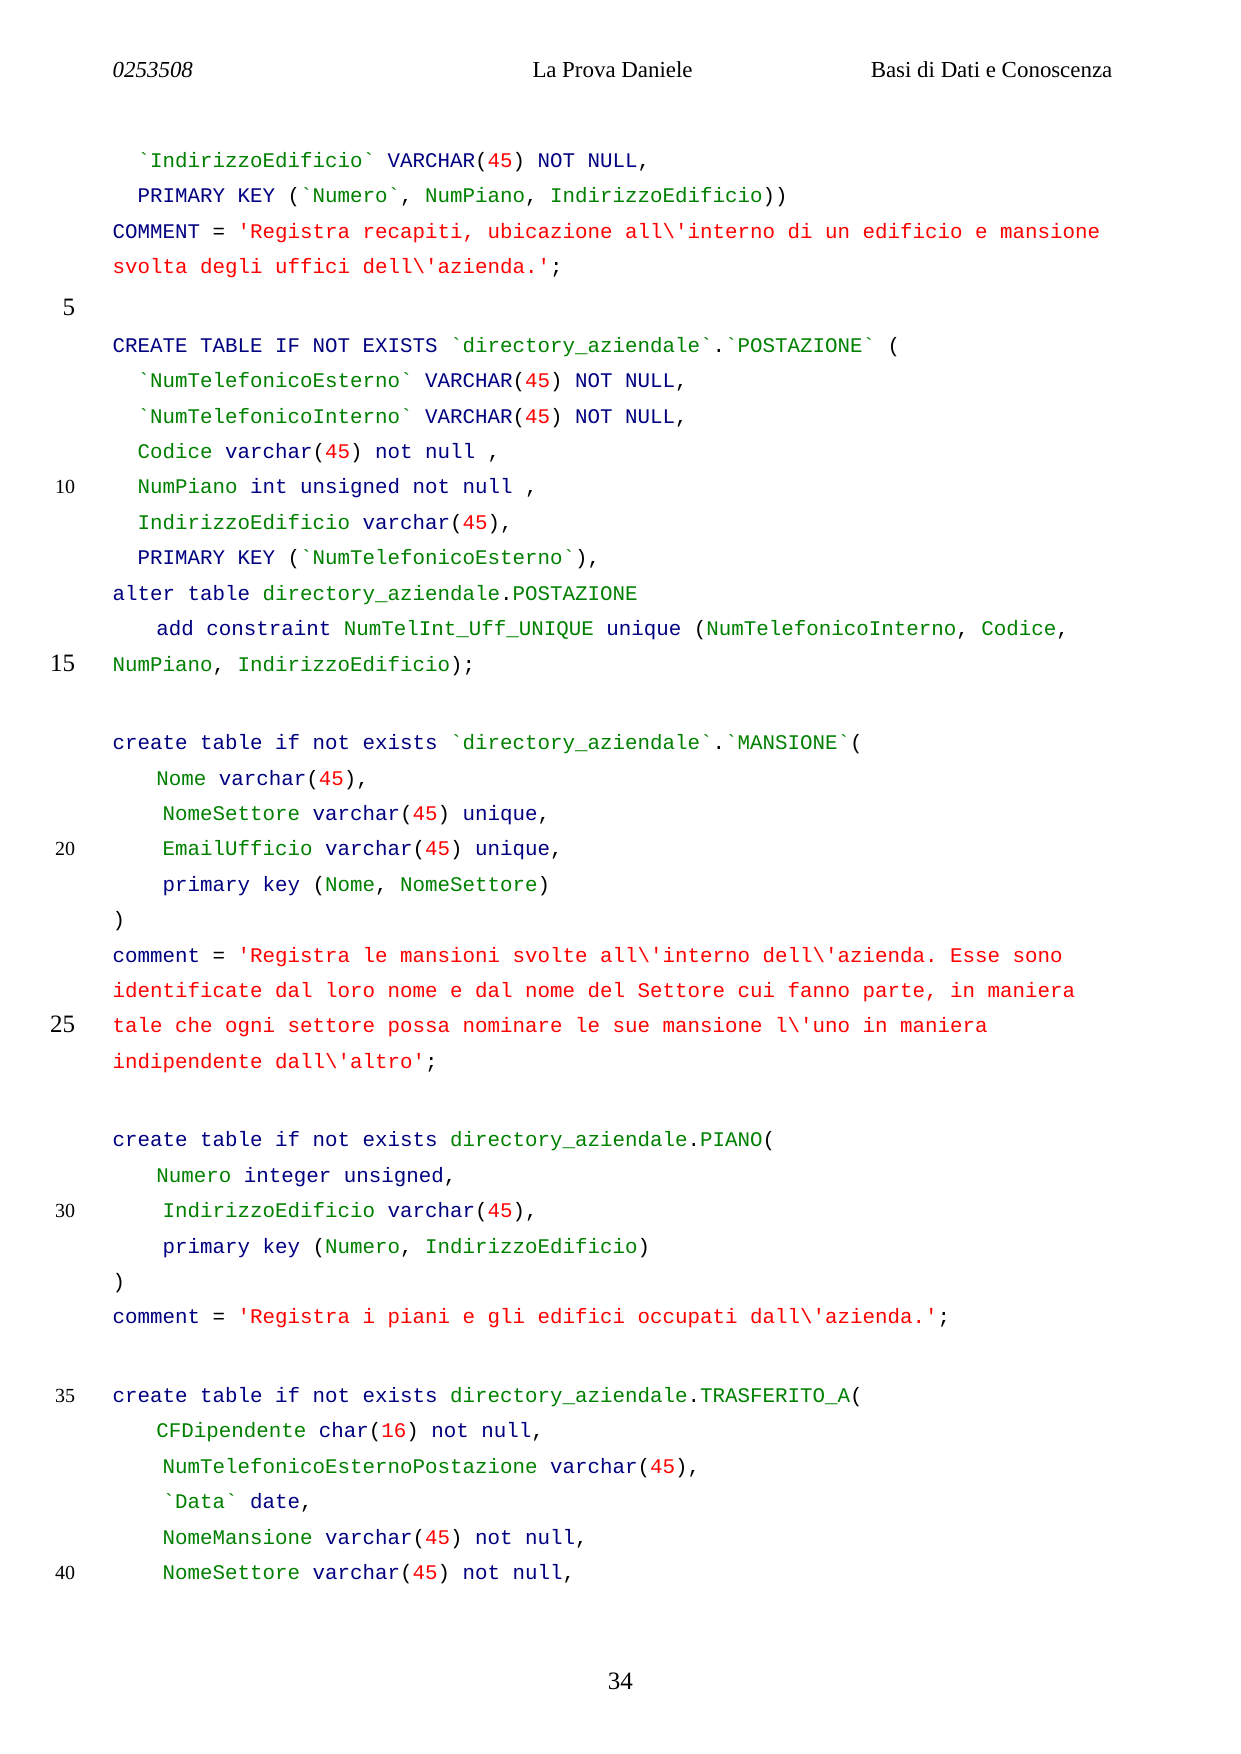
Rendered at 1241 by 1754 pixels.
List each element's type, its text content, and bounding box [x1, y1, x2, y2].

text primary key (Nome, NomeSettore) [112, 874, 1128, 897]
text CREATE TABLE IF NOT EXISTS `directory_aziendale`.`POSTAZIONE` ( [112, 335, 1128, 358]
text `NumTelefonicoInterno` VARCHAR(45) NOT NULL, [112, 406, 1128, 429]
text NomeSettore varchar(45) unique, [112, 803, 1128, 827]
text alter table directory_aziendale.POSTAZIONE [112, 583, 1128, 606]
text Nome varchar(45), [112, 767, 1128, 791]
text COMMENT = 'Registra recapiti, ubicazione all\'interno di un edificio e mansione svolta degli uffici dell\'azienda.'; [112, 221, 1128, 280]
text EmailUfficio varchar(45) unique, [112, 838, 1128, 862]
text create table if not exists `directory_aziendale`.`MANSIONE`( [112, 732, 1128, 756]
text `NumTelefonicoEsterno` VARCHAR(45) NOT NULL, [112, 370, 1128, 394]
text ) [112, 1271, 1128, 1295]
text Numero integer unsigned, [112, 1165, 1128, 1188]
text `Data` date, [112, 1491, 1128, 1515]
text NumPiano int unsigned not null , [112, 476, 1128, 500]
text create table if not exists directory_aziendale.PIANO( [112, 1129, 1128, 1153]
text NomeSettore varchar(45) not null, [112, 1562, 1128, 1586]
text `IndirizzoEdificio` VARCHAR(45) NOT NULL, [112, 150, 1128, 174]
text IndirizzoEdificio varchar(45), [112, 1200, 1128, 1224]
text comment = 'Registra le mansioni svolte all\'interno dell\'azienda. Esse sono identificate dal loro nome e dal nome del Settore cui fanno parte, in maniera tale che ogni settore possa nominare le sue mansione l\'uno in maniera indipendente dall\'altro'; [112, 944, 1128, 1074]
text comment = 'Registra i piani e gli edifici occupati dall\'azienda.'; [112, 1306, 1128, 1330]
text PRIMARY KEY (`NumTelefonicoEsterno`), [112, 547, 1128, 571]
text create table if not exists directory_aziendale.TRASFERITO_A( [112, 1385, 1128, 1409]
text NumTelefonicoEsternoPostazione varchar(45), [112, 1456, 1128, 1479]
text add constraint NumTelInt_Uff_UNIQUE unique (NumTelefonicoInterno, Codice, NumPiano, IndirizzoEdificio); [112, 618, 1128, 677]
text IndirizzoEdificio varchar(45), [112, 512, 1128, 536]
text PRIMARY KEY (`Numero`, NumPiano, IndirizzoEdificio)) [112, 185, 1128, 209]
text NomeMansione varchar(45) not null, [112, 1527, 1128, 1550]
text Codice varchar(45) not null , [112, 441, 1128, 465]
text ) [112, 909, 1128, 933]
text primary key (Numero, IndirizzoEdificio) [112, 1236, 1128, 1259]
text CFDipendente char(16) not null, [112, 1420, 1128, 1444]
